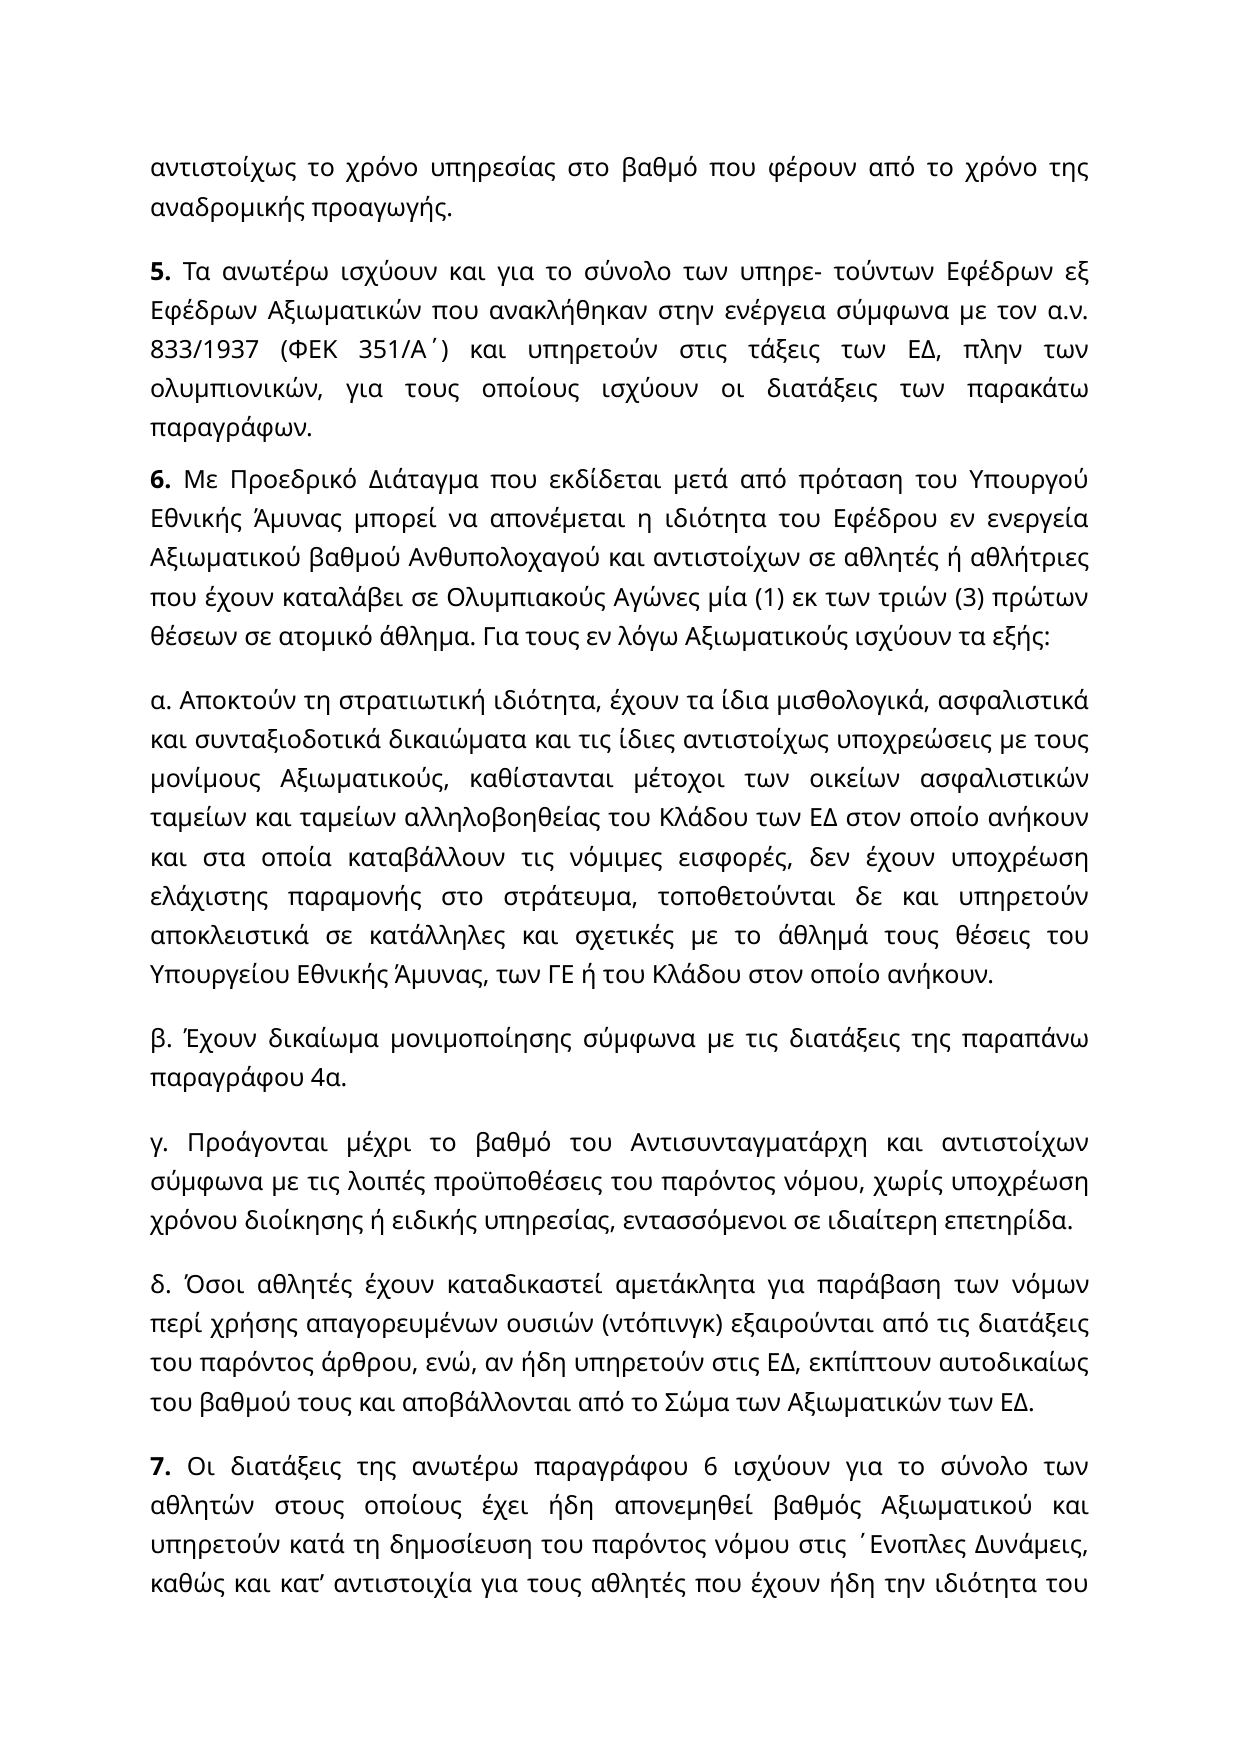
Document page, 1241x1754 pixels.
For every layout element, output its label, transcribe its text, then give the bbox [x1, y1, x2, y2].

text αντιστοίχως το χρόνο υπηρεσίας στο βαθμό που φέρουν από το χρόνο της αναδρομικής προαγωγής. [150, 150, 1090, 223]
text 5. Τα ανωτέρω ισχύουν και για το σύνολο των υπηρε- τούντων Εφέδρων εξ Εφέδρων Αξιωματικών που ανακλήθηκαν στην ενέργεια σύμφωνα με τον α.ν. 833/1937 (ΦΕΚ 351/Α΄) και υπηρετούν στις τάξεις των ΕΔ, πλην των ολυμπιονικών, για τους οποίους ισχύουν οι διατάξεις των παρακάτω παραγράφων. [150, 253, 1090, 444]
text α. Αποκτούν τη στρατιωτική ιδιότητα, έχουν τα ίδια μισθολογικά, ασφαλιστικά και συνταξιοδοτικά δικαιώματα και τις ίδιες αντιστοίχως υποχρεώσεις με τους μονίμους Αξιωματικούς, καθίστανται μέτοχοι των οικείων ασφαλιστικών ταμείων και ταμείων αλληλοβοηθείας του Κλάδου των ΕΔ στον οποίο ανήκουν και στα οποία καταβάλλουν τις νόμιμες εισφορές, δεν έχουν υποχρέωση ελάχιστης παραμονής στο στράτευμα, τοποθετούνται δε και υπηρετούν αποκλειστικά σε κατάλληλες και σχετικές με το άθλημά τους θέσεις του Υπουργείου Εθνικής Άμυνας, των ΓΕ ή του Κλάδου στον οποίο ανήκουν. [150, 682, 1090, 991]
text δ. Όσοι αθλητές έχουν καταδικαστεί αμετάκλητα για παράβαση των νόμων περί χρήσης απαγορευμένων ουσιών (ντόπινγκ) εξαιρούνται από τις διατάξεις του παρόντος άρθρου, ενώ, αν ήδη υπηρετούν στις ΕΔ, εκπίπτουν αυτοδικαίως του βαθμού τους και αποβάλλονται από το Σώμα των Αξιωματικών των ΕΔ. [150, 1267, 1090, 1418]
text 7. Οι διατάξεις της ανωτέρω παραγράφου 6 ισχύουν για το σύνολο των αθλητών στους οποίους έχει ήδη απονεμηθεί βαθμός Αξιωματικού και υπηρετούν κατά τη δημοσίευση του παρόντος νόμου στις ΄Ενοπλες Δυνάμεις, καθώς και κατ’ αντιστοιχία για τους αθλητές που έχουν ήδη την ιδιότητα του [150, 1448, 1090, 1600]
text 6. Με Προεδρικό Διάταγμα που εκδίδεται μετά από πρόταση του Υπουργού Εθνικής Άμυνας μπορεί να απονέμεται η ιδιότητα του Εφέδρου εν ενεργεία Αξιωματικού βαθμού Ανθυπολοχαγού και αντιστοίχων σε αθλητές ή αθλήτριες που έχουν καταλάβει σε Ολυμπιακούς Αγώνες μία (1) εκ των τριών (3) πρώτων θέσεων σε ατομικό άθλημα. Για τους εν λόγω Αξιωματικούς ισχύουν τα εξής: [150, 462, 1090, 652]
text γ. Προάγονται μέχρι το βαθμό του Αντισυνταγματάρχη και αντιστοίχων σύμφωνα με τις λοιπές προϋποθέσεις του παρόντος νόμου, χωρίς υποχρέωση χρόνου διοίκησης ή ειδικής υπηρεσίας, εντασσόμενοι σε ιδιαίτερη επετηρίδα. [150, 1124, 1090, 1237]
text β. Έχουν δικαίωμα μονιμοποίησης σύμφωνα με τις διατάξεις της παραπάνω παραγράφου 4α. [150, 1021, 1090, 1094]
